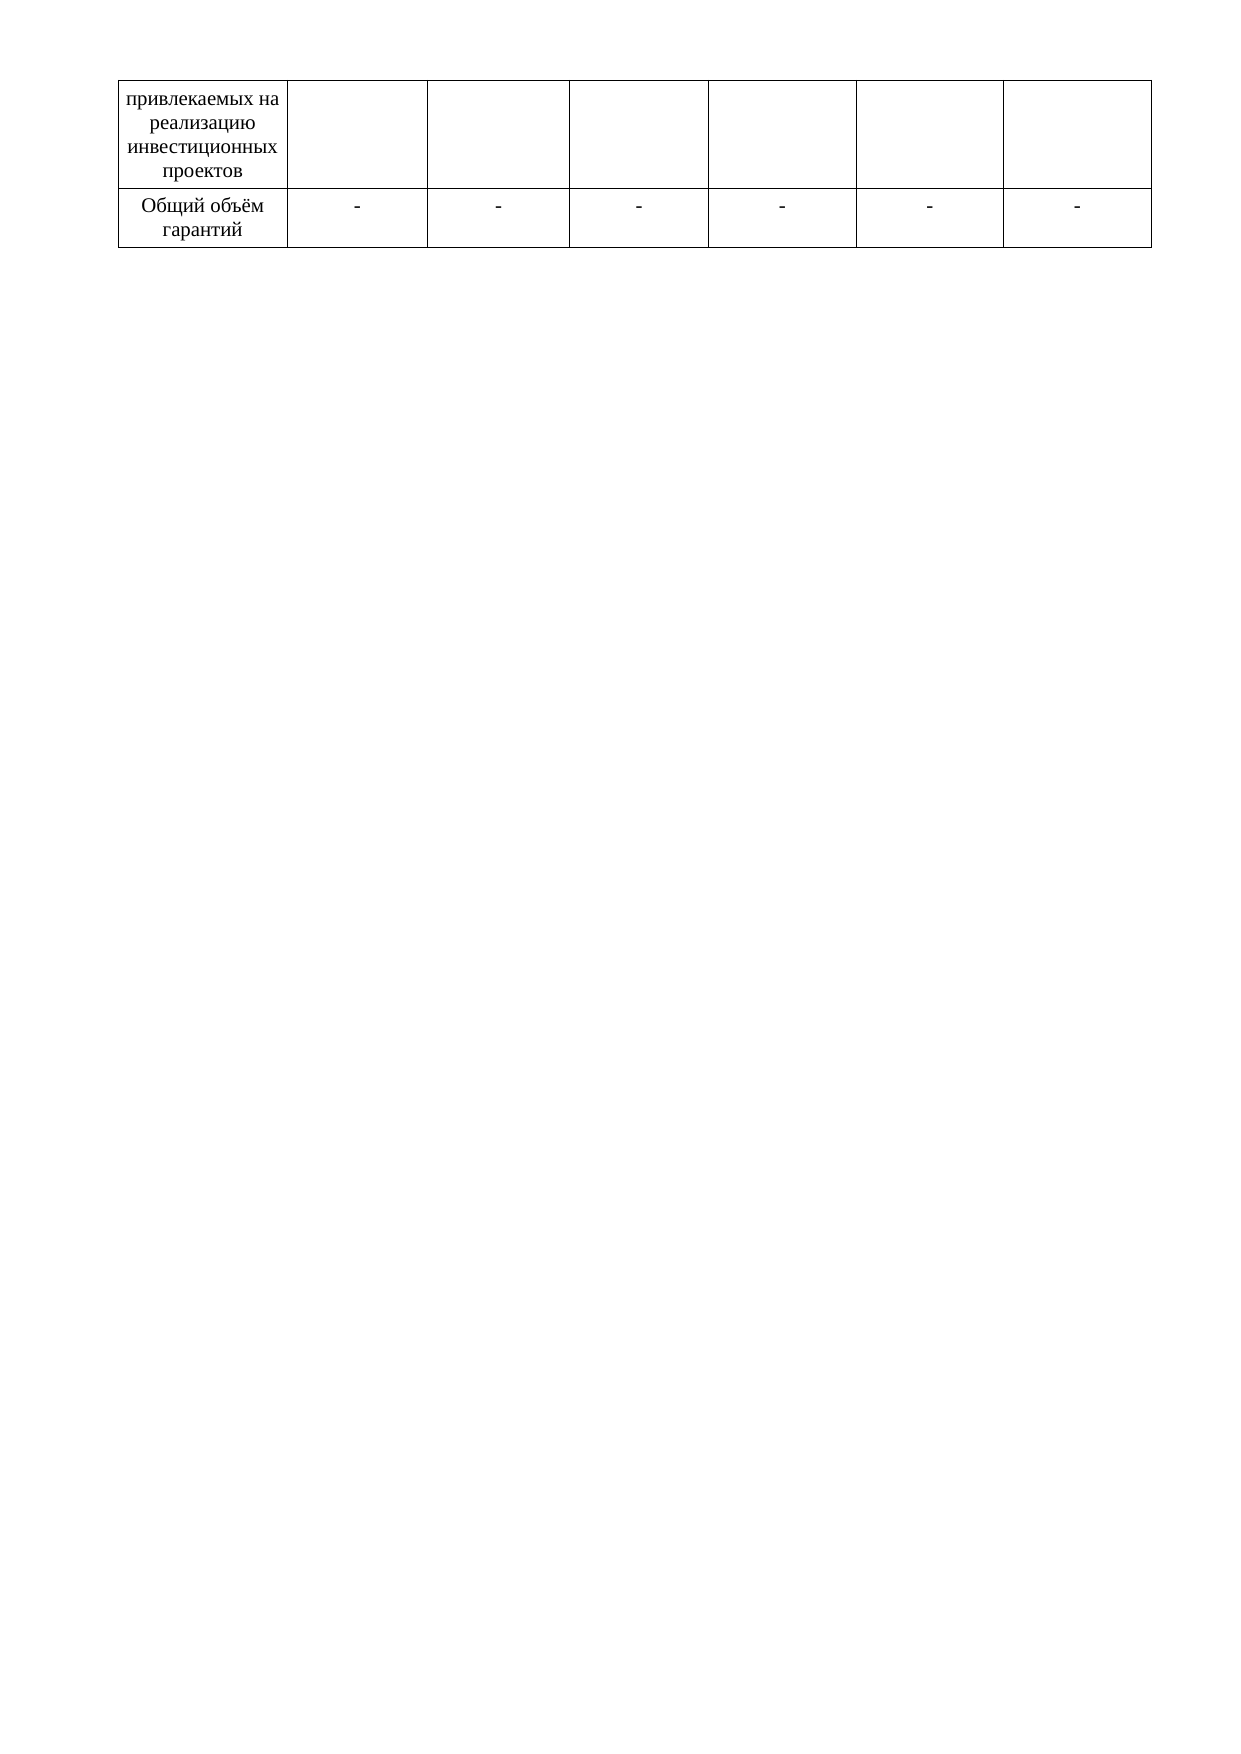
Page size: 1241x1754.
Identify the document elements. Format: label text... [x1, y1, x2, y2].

table_cell - [709, 189, 856, 247]
table_cell - [570, 81, 708, 187]
table_cell - [570, 189, 708, 247]
table_cell - [709, 81, 856, 187]
table_cell - [857, 189, 1003, 247]
table_cell [288, 81, 427, 187]
table_cell - [288, 189, 427, 247]
table_cell - [428, 81, 569, 187]
table_cell - [428, 189, 569, 247]
table_cell Общий объём гарантий [119, 189, 287, 247]
table_cell привлекаемых на реализацию инвестиционных проектов [119, 81, 287, 187]
table_cell - [1004, 81, 1151, 187]
table_cell - [1004, 189, 1151, 247]
table_cell - [857, 81, 1003, 187]
